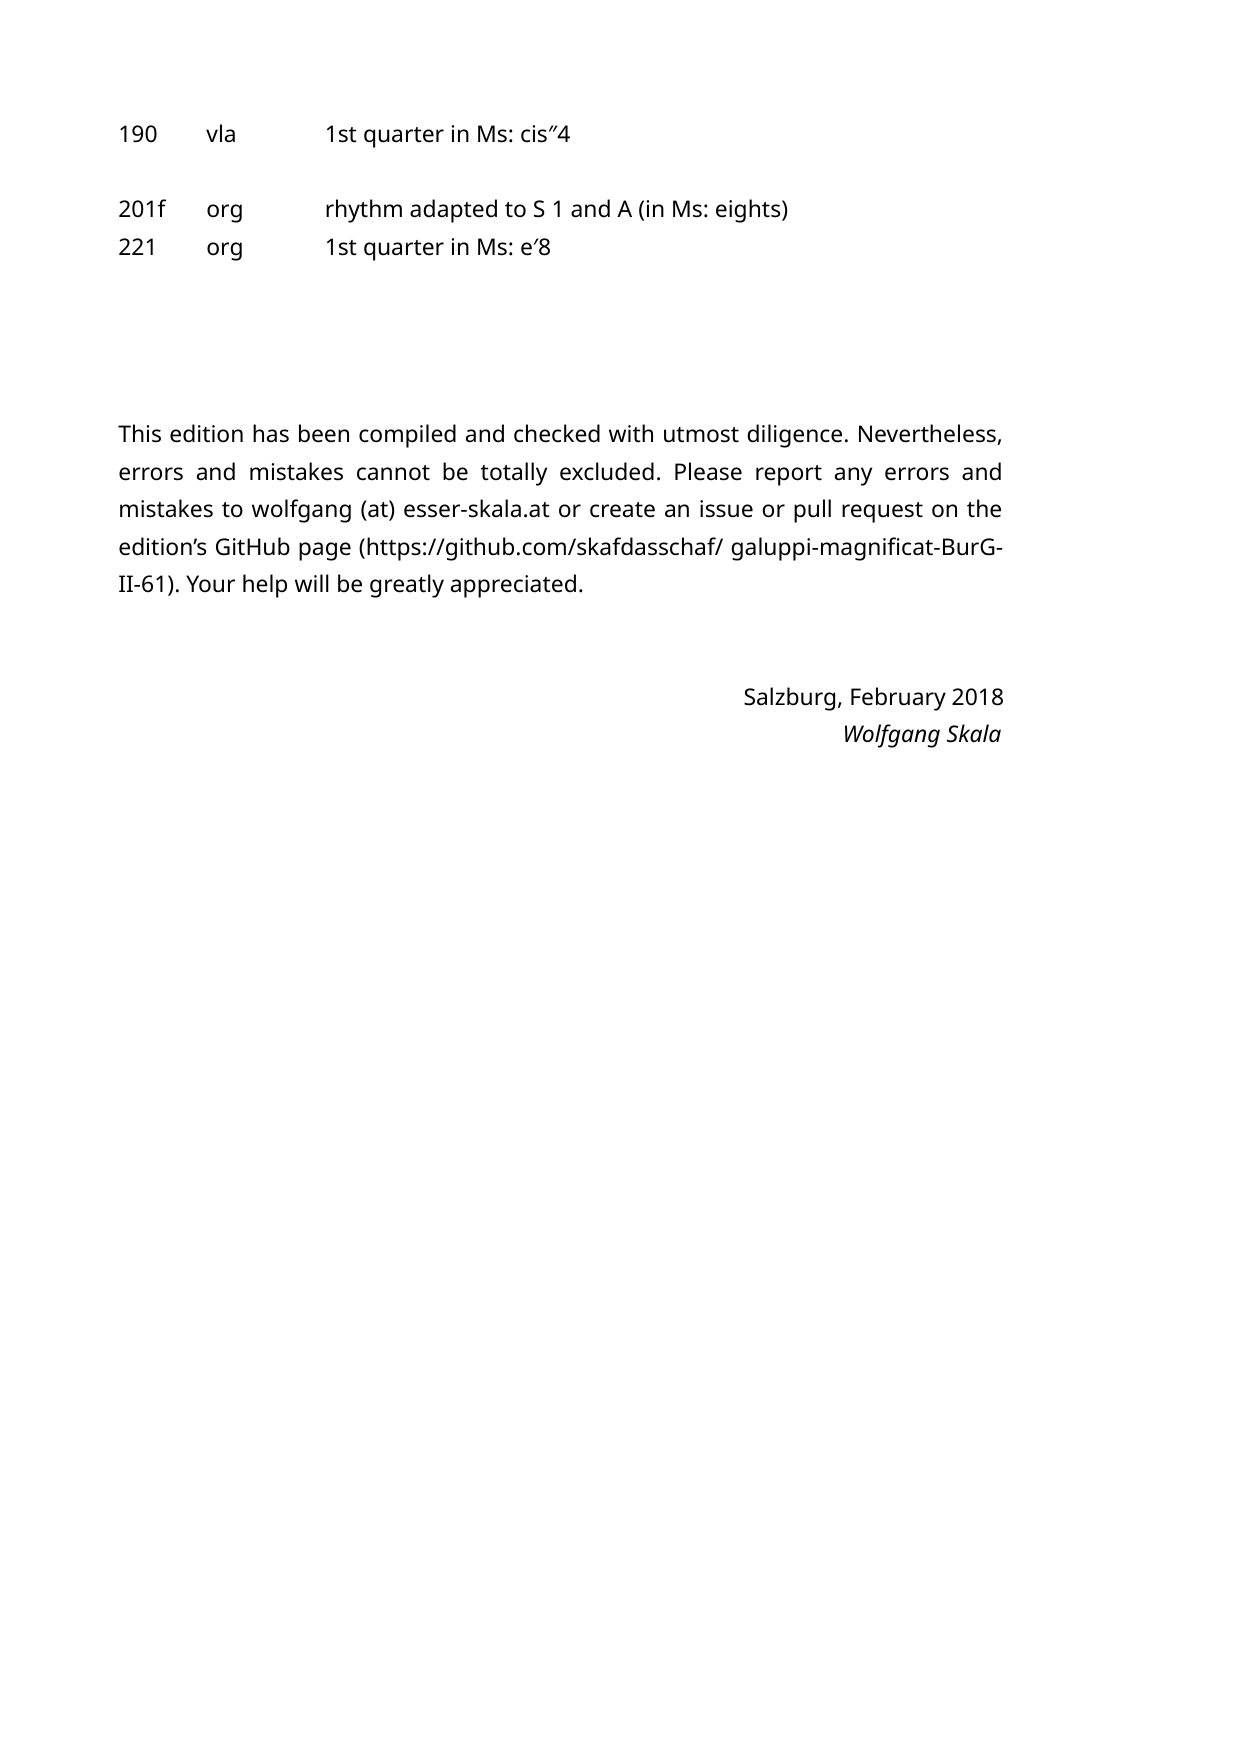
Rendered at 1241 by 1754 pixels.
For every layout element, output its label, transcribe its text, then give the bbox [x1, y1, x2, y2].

text Salzburg, February 2018 Wolfgang Skala [118, 681, 1004, 749]
text 190 vla 1st quarter in Ms: cis″4 201f org rhythm adapted to S 1 and A (in Ms: eights) 221 org 1st quarter in Ms: e′8 [118, 118, 1004, 374]
text This edition has been compiled and checked with utmost diligence. Nevertheless, errors and mistakes cannot be totally excluded. Please report any errors and mistakes to wolfgang (at) esser-skala.at or create an issue or pull request on the edition’s GitHub page (https://github.com/skafdasschaf/ galuppi-magnificat-BurG-II-61). Your help will be greatly appreciated. [118, 418, 1004, 599]
